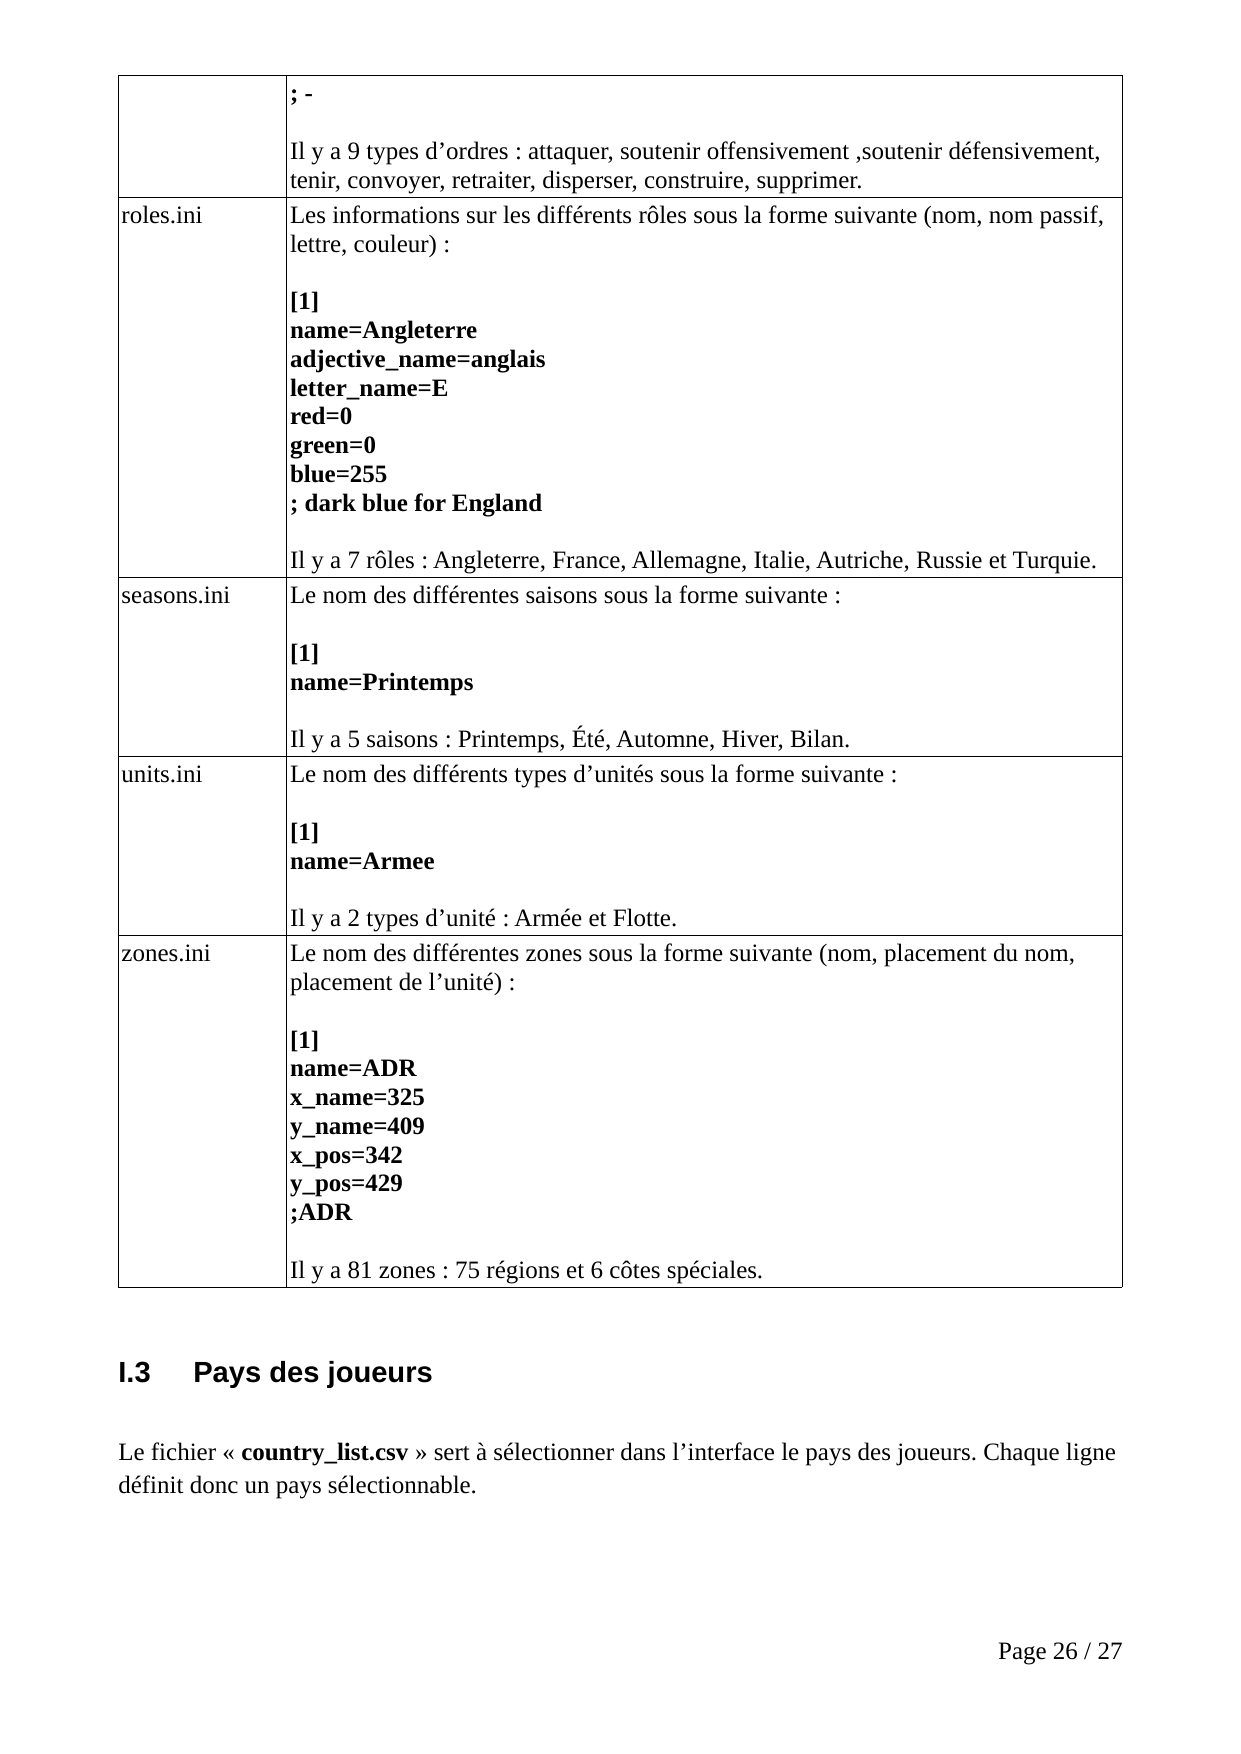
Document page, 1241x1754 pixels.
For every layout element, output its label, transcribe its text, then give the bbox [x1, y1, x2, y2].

table_cell Le nom des différents types d’unités sous la forme suivante : [1] name=Armee Il y a 2 types d’unité : Armée et Flotte. [287, 757, 1122, 935]
table_cell [119, 76, 286, 197]
table_cell zones.ini [119, 936, 286, 1287]
text Le fichier « country_list.csv » sert à sélectionner dans l’interface le pays des joueurs. Chaque ligne définit donc un pays sélectionnable. [118, 1437, 1122, 1498]
table_cell seasons.ini [119, 578, 286, 756]
table_cell Le nom des différentes zones sous la forme suivante (nom, placement du nom, placement de l’unité) : [1] name=ADR x_name=325 y_name=409 x_pos=342 y_pos=429 ;ADR Il y a 81 zones : 75 régions et 6 côtes spéciales. [287, 936, 1122, 1287]
table_cell Les informations sur les différents rôles sous la forme suivante (nom, nom passif, lettre, couleur) : [1] name=Angleterre adjective_name=anglais letter_name=E red=0 green=0 blue=255 ; dark blue for England Il y a 7 rôles : Angleterre, France, Allemagne, Italie, Autriche, Russie et Turquie. [287, 198, 1122, 577]
table_cell roles.ini [119, 198, 286, 577]
table_cell units.ini [119, 757, 286, 935]
subtitle Pays des joueurs [118, 1356, 1122, 1389]
table_cell ; - Il y a 9 types d’ordres : attaquer, soutenir offensivement ,soutenir défensivement, tenir, convoyer, retraiter, disperser, construire, supprimer. [287, 76, 1122, 197]
table_cell Le nom des différentes saisons sous la forme suivante : [1] name=Printemps Il y a 5 saisons : Printemps, Été, Automne, Hiver, Bilan. [287, 578, 1122, 756]
